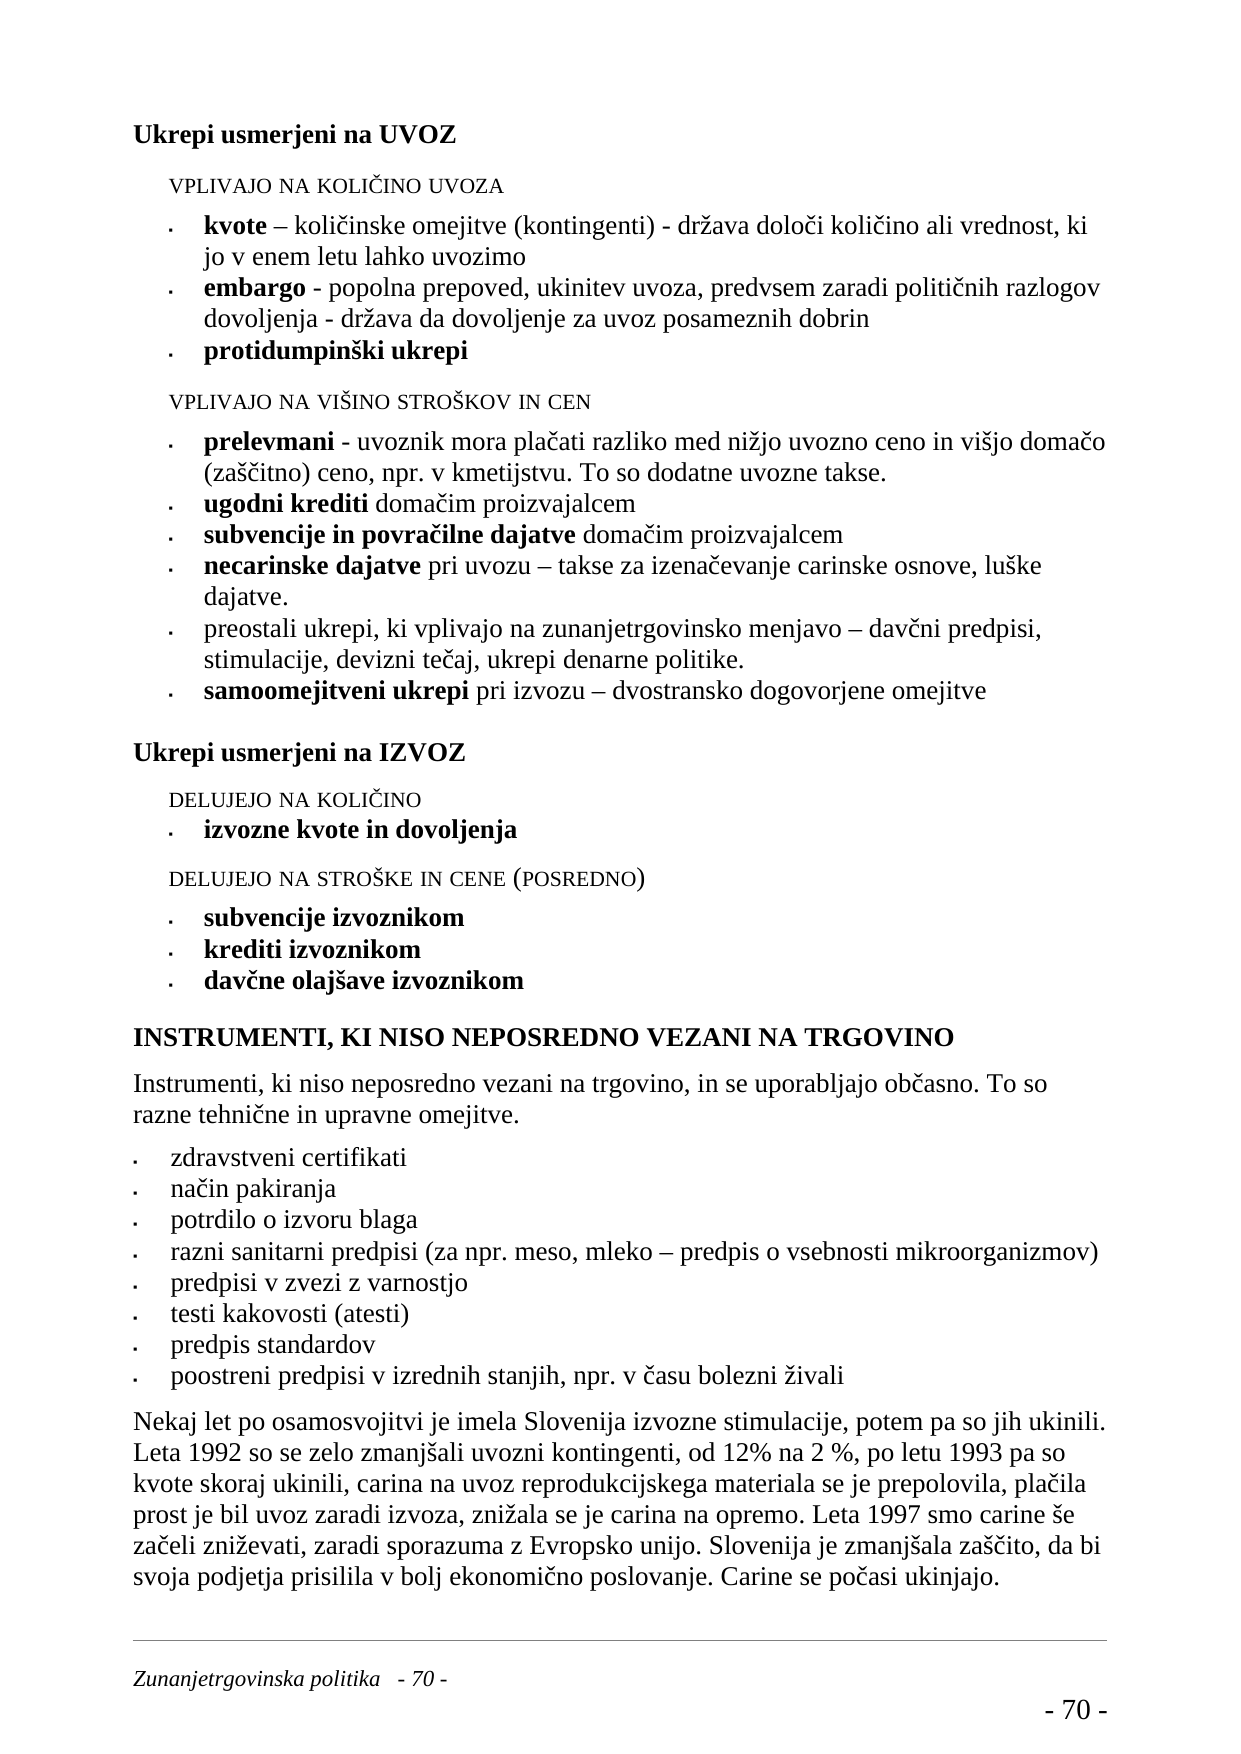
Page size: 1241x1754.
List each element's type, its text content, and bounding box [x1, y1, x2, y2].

text Ukrepi usmerjeni na UVOZ [133, 118, 1107, 149]
list samoomejitveni ukrepi pri izvozu – dvostransko dogovorjene omejitve [168, 674, 1107, 705]
list zdravstveni certifikati [133, 1141, 1107, 1172]
text delujejo na stroške in cene (posredno) [168, 861, 1107, 892]
text vplivajo na količino uvoza [168, 168, 1107, 199]
list kvote – količinske omejitve (kontingenti) - država določi količino ali vrednost, ki jo v enem letu lahko uvozimo [168, 209, 1107, 271]
list preostali ukrepi, ki vplivajo na zunanjetrgovinsko menjavo – davčni predpisi, stimulacije, devizni tečaj, ukrepi denarne politike. [168, 612, 1107, 674]
list izvozne kvote in dovoljenja [168, 813, 1107, 844]
text Instrumenti, ki niso neposredno vezani na trgovino, in se uporabljajo občasno. To so razne tehnične in upravne omejitve. [133, 1067, 1107, 1129]
list necarinske dajatve pri uvozu – takse za izenačevanje carinske osnove, luške dajatve. [168, 549, 1107, 612]
list predpis standardov [133, 1328, 1107, 1359]
list predpisi v zvezi z varnostjo [133, 1266, 1107, 1297]
list subvencije izvoznikom [168, 902, 1107, 933]
list način pakiranja [133, 1172, 1107, 1203]
text Nekaj let po osamosvojitvi je imela Slovenija izvozne stimulacije, potem pa so jih ukinili. Leta 1992 so se zelo zmanjšali uvozni kontingenti, od 12% na 2 %, po letu 1993 pa so kvote skoraj ukinili, carina na uvoz reprodukcijskega materiala se je prepolovila, plačila prost je bil uvoz zaradi izvoza, znižala se je carina na opremo. Leta 1997 smo carine še začeli zniževati, zaradi sporazuma z Evropsko unijo. Slovenija je zmanjšala zaščito, da bi svoja podjetja prisilila v bolj ekonomično poslovanje. Carine se počasi ukinjajo. [133, 1405, 1107, 1592]
text vplivajo na višino stroškov in cen [168, 384, 1107, 415]
list davčne olajšave izvoznikom [168, 964, 1107, 995]
list krediti izvoznikom [168, 933, 1107, 964]
list razni sanitarni predpisi (za npr. meso, mleko – predpis o vsebnosti mikroorganizmov) [133, 1234, 1107, 1266]
list protidumpinški ukrepi [168, 334, 1107, 365]
list prelevmani - uvoznik mora plačati razliko med nižjo uvozno ceno in višjo domačo (zaščitno) ceno, npr. v kmetijstvu. To so dodatne uvozne takse. [168, 425, 1107, 487]
list ugodni krediti domačim proizvajalcem [168, 487, 1107, 518]
list potrdilo o izvoru blaga [133, 1203, 1107, 1234]
list embargo - popolna prepoved, ukinitev uvoza, predvsem zaradi političnih razlogov [168, 271, 1107, 303]
text Ukrepi usmerjeni na IZVOZ [133, 736, 1107, 767]
list poostreni predpisi v izrednih stanjih, npr. v času bolezni živali [133, 1359, 1107, 1390]
list testi kakovosti (atesti) [133, 1297, 1107, 1328]
text dovoljenja - država da dovoljenje za uvoz posameznih dobrin [204, 303, 1107, 334]
text delujejo na količino [168, 782, 1107, 813]
text INSTRUMENTI, KI NISO NEPOSREDNO VEZANI NA TRGOVINO [133, 1021, 1107, 1052]
list subvencije in povračilne dajatve domačim proizvajalcem [168, 518, 1107, 549]
